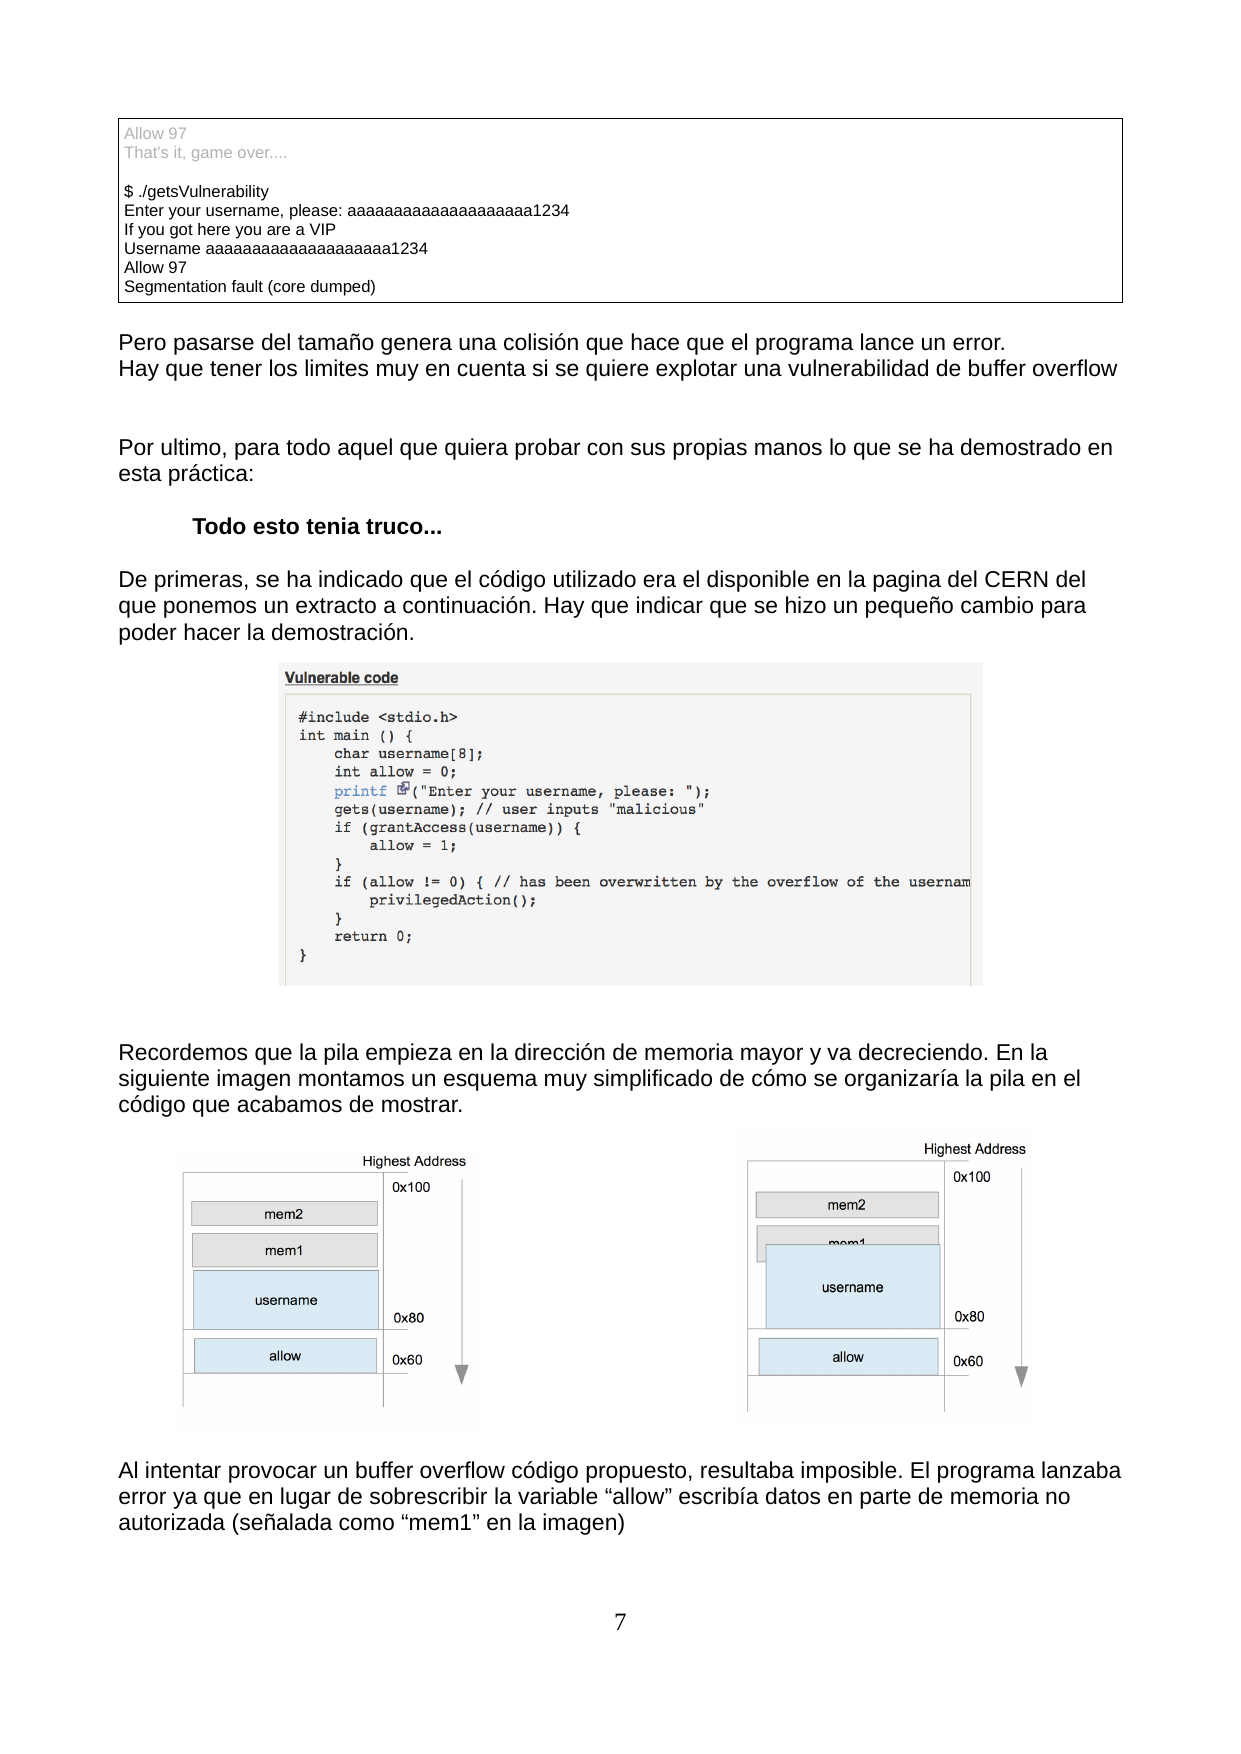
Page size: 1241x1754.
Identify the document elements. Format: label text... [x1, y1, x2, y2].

picture [278, 662, 984, 986]
picture [735, 1130, 1033, 1421]
text Recordemos que la pila empieza en la dirección de memoria mayor y va decreciendo. En la siguiente imagen montamos un esquema muy simplificado de cómo se organizaría la pila en el código que acabamos de mostrar. [118, 1039, 1122, 1118]
text Por ultimo, para todo aquel que quiera probar con sus propias manos lo que se ha demostrado en esta práctica: [118, 434, 1122, 487]
text Pero pasarse del tamaño genera una colisión que hace que el programa lance un error. [118, 329, 1122, 355]
text Todo esto tenia truco... [118, 513, 1122, 539]
text De primeras, se ha indicado que el código utilizado era el disponible en la pagina del CERN del que ponemos un extracto a continuación. Hay que indicar que se hizo un pequeño cambio para poder hacer la demostración. [118, 566, 1122, 645]
picture [173, 1153, 483, 1431]
text Hay que tener los limites muy en cuenta si se quiere explotar una vulnerabilidad de buffer overflow [118, 355, 1122, 381]
text Al intentar provocar un buffer overflow código propuesto, resultaba imposible. El programa lanzaba error ya que en lugar de sobrescribir la variable “allow” escribía datos en parte de memoria no autorizada (señalada como “mem1” en la imagen) [118, 1457, 1122, 1536]
table_header Allow 97 That's it, game over.... $ ./getsVulnerability Enter your username, please: aaaaaaaaaaaaaaaaaaaa1234 If you got here you are a VIP Username aaaaaaaaaaaaaaaaaaaa1234 Allow 97 Segmentation fault (core dumped) [119, 119, 1122, 302]
